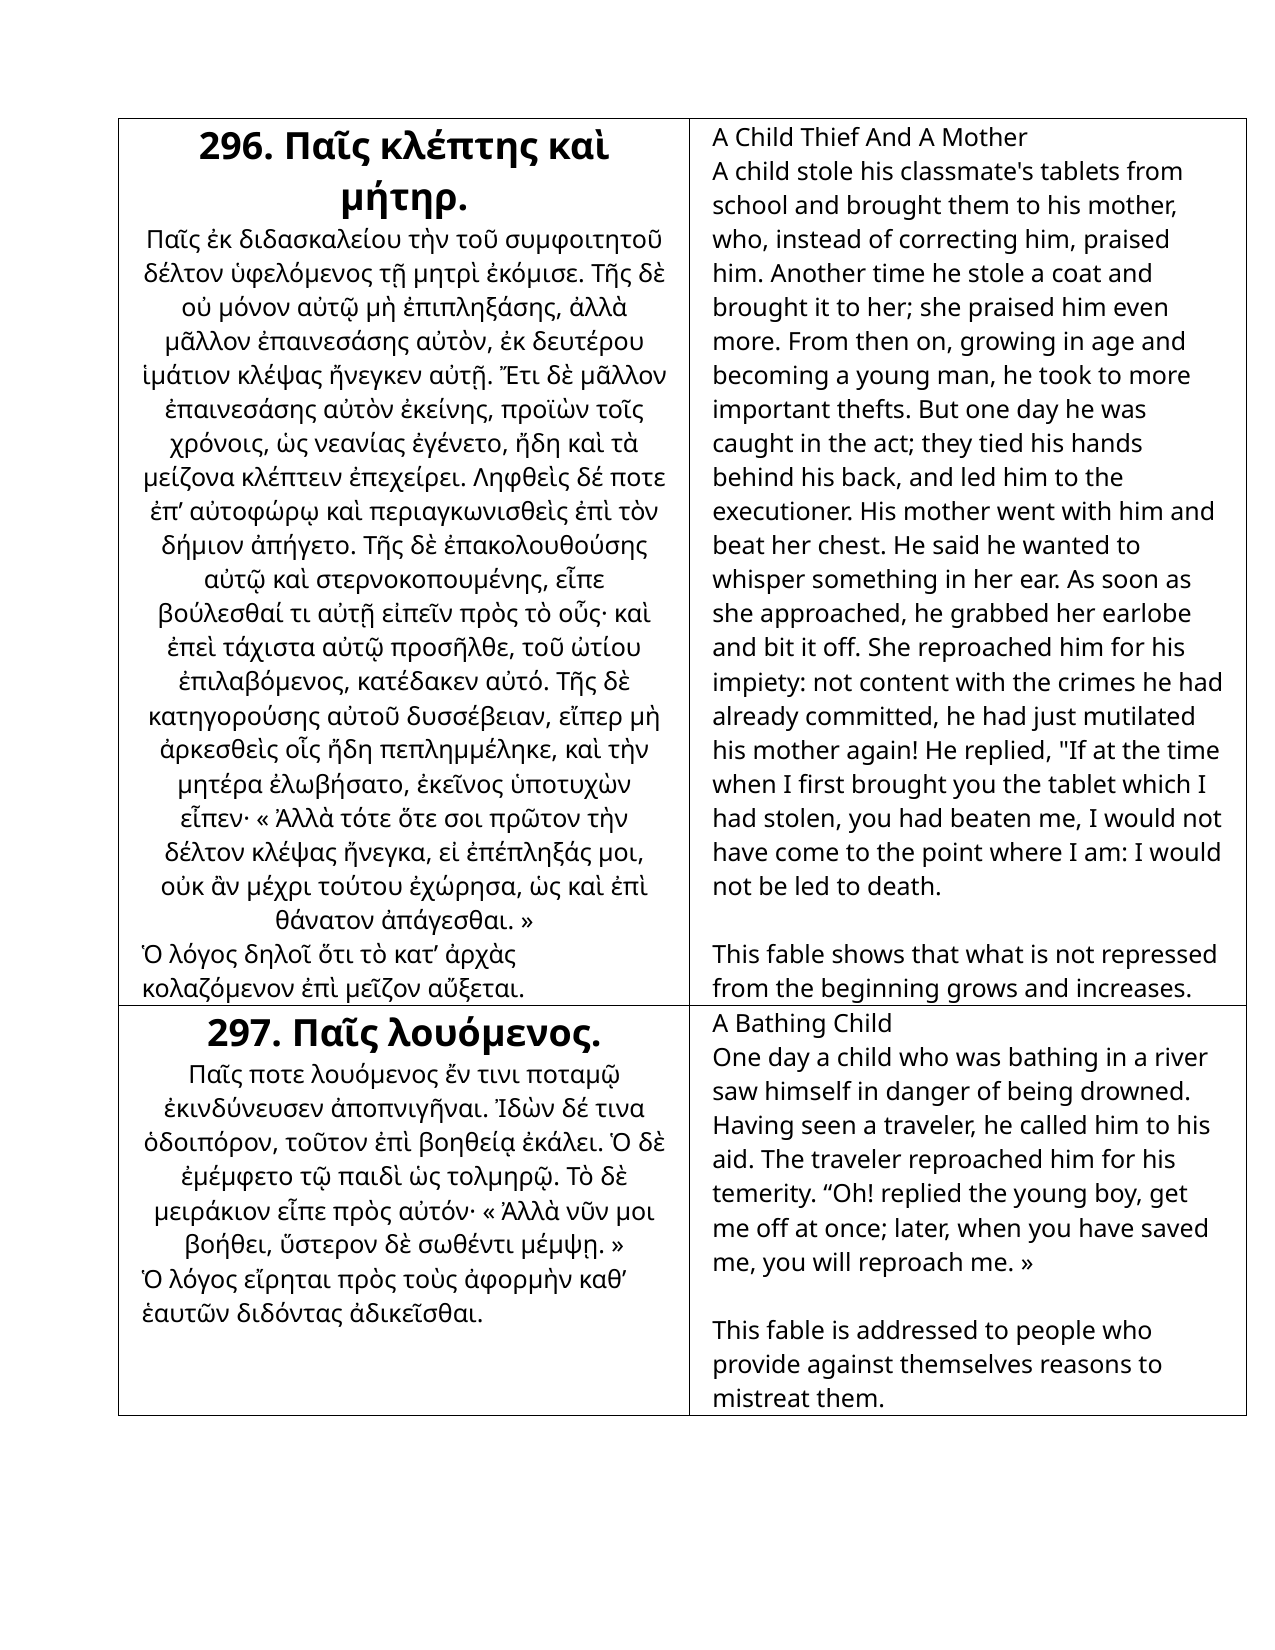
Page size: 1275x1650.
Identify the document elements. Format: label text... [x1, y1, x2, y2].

table_cell A Bathing Child One day a child who was bathing in a river saw himself in danger of being drowned. Having seen a traveler, he called him to his aid. The traveler reproached him for his temerity. “Oh! replied the young boy, get me off at once; later, when you have saved me, you will reproach me. » This fable is addressed to people who provide against themselves reasons to mistreat them. [690, 1006, 1246, 1414]
table_cell A Child Thief And A Mother A child stole his classmate's tablets from school and brought them to his mother, who, instead of correcting him, praised him. Another time he stole a coat and brought it to her; she praised him even more. From then on, growing in age and becoming a young man, he took to more important thefts. But one day he was caught in the act; they tied his hands behind his back, and led him to the executioner. His mother went with him and beat her chest. He said he wanted to whisper something in her ear. As soon as she approached, he grabbed her earlobe and bit it off. She reproached him for his impiety: not content with the crimes he had already committed, he had just mutilated his mother again! He replied, "If at the time when I first brought you the tablet which I had stolen, you had beaten me, I would not have come to the point where I am: I would not be led to death. This fable shows that what is not repressed from the beginning grows and increases. [690, 119, 1246, 1005]
table_cell 296. Παῖς κλέπτης καὶ μήτηρ. Παῖς ἐκ διδασκαλείου τὴν τοῦ συμφοιτητοῦ δέλτον ὑφελόμενος τῇ μητρὶ ἐκόμισε. Τῆς δὲ οὐ μόνον αὐτῷ μὴ ἐπιπληξάσης, ἀλλὰ μᾶλλον ἐπαινεσάσης αὐτὸν, ἐκ δευτέρου ἱμάτιον κλέψας ἤνεγκεν αὐτῇ. Ἔτι δὲ μᾶλλον ἐπαινεσάσης αὐτὸν ἐκείνης, προϊὼν τοῖς χρόνοις, ὡς νεανίας ἐγένετο, ἤδη καὶ τὰ μείζονα κλέπτειν ἐπεχείρει. Ληφθεὶς δέ ποτε ἐπ’ αὐτοφώρῳ καὶ περιαγκωνισθεὶς ἐπὶ τὸν δήμιον ἀπήγετο. Τῆς δὲ ἐπακολουθούσης αὐτῷ καὶ στερνοκοπουμένης, εἶπε βούλεσθαί τι αὐτῇ εἰπεῖν πρὸς τὸ οὖς· καὶ ἐπεὶ τάχιστα αὐτῷ προσῆλθε, τοῦ ὠτίου ἐπιλαβόμενος, κατέδακεν αὐτό. Τῆς δὲ κατηγορούσης αὐτοῦ δυσσέβειαν, εἴπερ μὴ ἀρκεσθεὶς οἷς ἤδη πεπλημμέληκε, καὶ τὴν μητέρα ἐλωβήσατο, ἐκεῖνος ὑποτυχὼν εἶπεν· « Ἀλλὰ τότε ὅτε σοι πρῶτον τὴν δέλτον κλέψας ἤνεγκα, εἰ ἐπέπληξάς μοι, οὐκ ἂν μέχρι τούτου ἐχώρησα, ὡς καὶ ἐπὶ θάνατον ἀπάγεσθαι. » Ὁ λόγος δηλοῖ ὅτι τὸ κατ’ ἀρχὰς κολαζόμενον ἐπὶ μεῖζον αὔξεται. [119, 119, 689, 1005]
table_cell 297. Παῖς λουόμενος. Παῖς ποτε λουόμενος ἔν τινι ποταμῷ ἐκινδύνευσεν ἀποπνιγῆναι. Ἰδὼν δέ τινα ὁδοιπόρον, τοῦτον ἐπὶ βοηθείᾳ ἐκάλει. Ὁ δὲ ἐμέμφετο τῷ παιδὶ ὡς τολμηρῷ. Τὸ δὲ μειράκιον εἶπε πρὸς αὐτόν· « Ἀλλὰ νῦν μοι βοήθει, ὕστερον δὲ σωθέντι μέμψῃ. » Ὁ λόγος εἴρηται πρὸς τοὺς ἀφορμὴν καθ’ ἑαυτῶν διδόντας ἀδικεῖσθαι. [119, 1006, 689, 1414]
